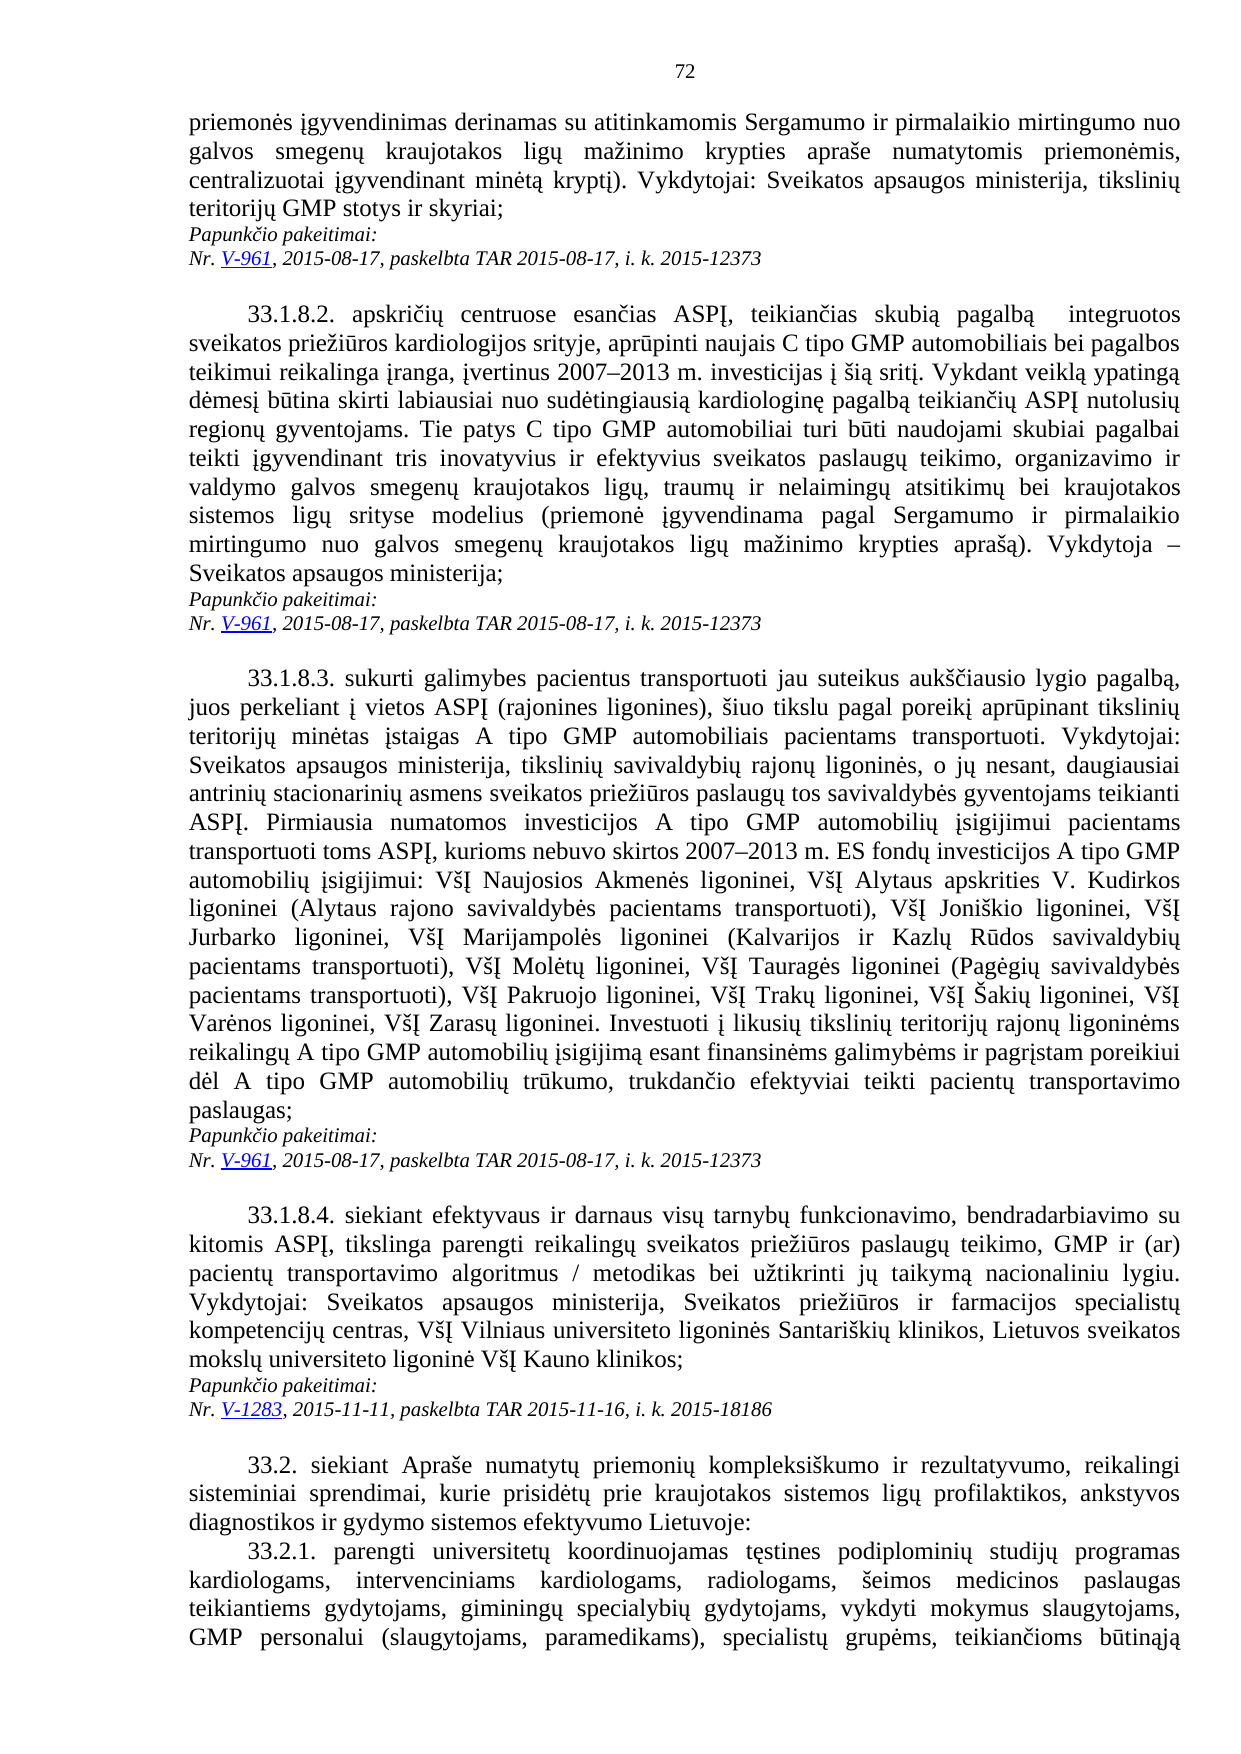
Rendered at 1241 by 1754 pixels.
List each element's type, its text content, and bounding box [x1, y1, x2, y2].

text Papunkčio pakeitimai: [188, 1123, 1181, 1147]
text Nr. V-961, 2015-08-17, paskelbta TAR 2015-08-17, i. k. 2015-12373 [188, 246, 1181, 270]
text Papunkčio pakeitimai: [188, 587, 1181, 611]
text Nr. V-961, 2015-08-17, paskelbta TAR 2015-08-17, i. k. 2015-12373 [188, 611, 1181, 635]
text Papunkčio pakeitimai: [188, 1373, 1181, 1397]
text 33.1.8.2. apskričių centruose esančias ASPĮ, teikiančias skubią pagalbą integruotos sveikatos priežiūros kardiologijos srityje, aprūpinti naujais C tipo GMP automobiliais bei pagalbos teikimui reikalinga įranga, įvertinus 2007–2013 m. investicijas į šią sritį. Vykdant veiklą ypatingą dėmesį būtina skirti labiausiai nuo sudėtingiausią kardiologinę pagalbą teikiančių ASPĮ nutolusių regionų gyventojams. Tie patys C tipo GMP automobiliai turi būti naudojami skubiai pagalbai teikti įgyvendinant tris inovatyvius ir efektyvius sveikatos paslaugų teikimo, organizavimo ir valdymo galvos smegenų kraujotakos ligų, traumų ir nelaimingų atsitikimų bei kraujotakos sistemos ligų srityse modelius (priemonė įgyvendinama pagal Sergamumo ir pirmalaikio mirtingumo nuo galvos smegenų kraujotakos ligų mažinimo krypties aprašą). Vykdytoja – Sveikatos apsaugos ministerija; [188, 299, 1181, 587]
text Nr. V-961, 2015-08-17, paskelbta TAR 2015-08-17, i. k. 2015-12373 [188, 1147, 1181, 1172]
text 33.1.8.4. siekiant efektyvaus ir darnaus visų tarnybų funkcionavimo, bendradarbiavimo su kitomis ASPĮ, tikslinga parengti reikalingų sveikatos priežiūros paslaugų teikimo, GMP ir (ar) pacientų transportavimo algoritmus / metodikas bei užtikrinti jų taikymą nacionaliniu lygiu. Vykdytojai: Sveikatos apsaugos ministerija, Sveikatos priežiūros ir farmacijos specialistų kompetencijų centras, VšĮ Vilniaus universiteto ligoninės Santariškių klinikos, Lietuvos sveikatos mokslų universiteto ligoninė VšĮ Kauno klinikos; [188, 1200, 1181, 1373]
text Nr. V-1283, 2015-11-11, paskelbta TAR 2015-11-16, i. k. 2015-18186 [188, 1397, 1181, 1421]
text priemonės įgyvendinimas derinamas su atitinkamomis Sergamumo ir pirmalaikio mirtingumo nuo galvos smegenų kraujotakos ligų mažinimo krypties apraše numatytomis priemonėmis, centralizuotai įgyvendinant minėtą kryptį). Vykdytojai: Sveikatos apsaugos ministerija, tikslinių teritorijų GMP stotys ir skyriai; [188, 107, 1181, 222]
text 33.1.8.3. sukurti galimybes pacientus transportuoti jau suteikus aukščiausio lygio pagalbą, juos perkeliant į vietos ASPĮ (rajonines ligonines), šiuo tikslu pagal poreikį aprūpinant tikslinių teritorijų minėtas įstaigas A tipo GMP automobiliais pacientams transportuoti. Vykdytojai: Sveikatos apsaugos ministerija, tikslinių savivaldybių rajonų ligoninės, o jų nesant, daugiausiai antrinių stacionarinių asmens sveikatos priežiūros paslaugų tos savivaldybės gyventojams teikianti ASPĮ. Pirmiausia numatomos investicijos A tipo GMP automobilių įsigijimui pacientams transportuoti toms ASPĮ, kurioms nebuvo skirtos 2007–2013 m. ES fondų investicijos A tipo GMP automobilių įsigijimui: VšĮ Naujosios Akmenės ligoninei, VšĮ Alytaus apskrities V. Kudirkos ligoninei (Alytaus rajono savivaldybės pacientams transportuoti), VšĮ Joniškio ligoninei, VšĮ Jurbarko ligoninei, VšĮ Marijampolės ligoninei (Kalvarijos ir Kazlų Rūdos savivaldybių pacientams transportuoti), VšĮ Molėtų ligoninei, VšĮ Tauragės ligoninei (Pagėgių savivaldybės pacientams transportuoti), VšĮ Pakruojo ligoninei, VšĮ Trakų ligoninei, VšĮ Šakių ligoninei, VšĮ Varėnos ligoninei, VšĮ Zarasų ligoninei. Investuoti į likusių tikslinių teritorijų rajonų ligoninėms reikalingų A tipo GMP automobilių įsigijimą esant finansinėms galimybėms ir pagrįstam poreikiui dėl A tipo GMP automobilių trūkumo, trukdančio efektyviai teikti pacientų transportavimo paslaugas; [188, 663, 1181, 1123]
text 33.2. siekiant Apraše numatytų priemonių kompleksiškumo ir rezultatyvumo, reikalingi sisteminiai sprendimai, kurie prisidėtų prie kraujotakos sistemos ligų profilaktikos, ankstyvos diagnostikos ir gydymo sistemos efektyvumo Lietuvoje: [188, 1450, 1181, 1536]
text Papunkčio pakeitimai: [188, 222, 1181, 246]
text 33.2.1. parengti universitetų koordinuojamas tęstines podiplominių studijų programas kardiologams, intervenciniams kardiologams, radiologams, šeimos medicinos paslaugas teikiantiems gydytojams, giminingų specialybių gydytojams, vykdyti mokymus slaugytojams, GMP personalui (slaugytojams, paramedikams), specialistų grupėms, teikiančioms būtinąją [188, 1536, 1181, 1651]
